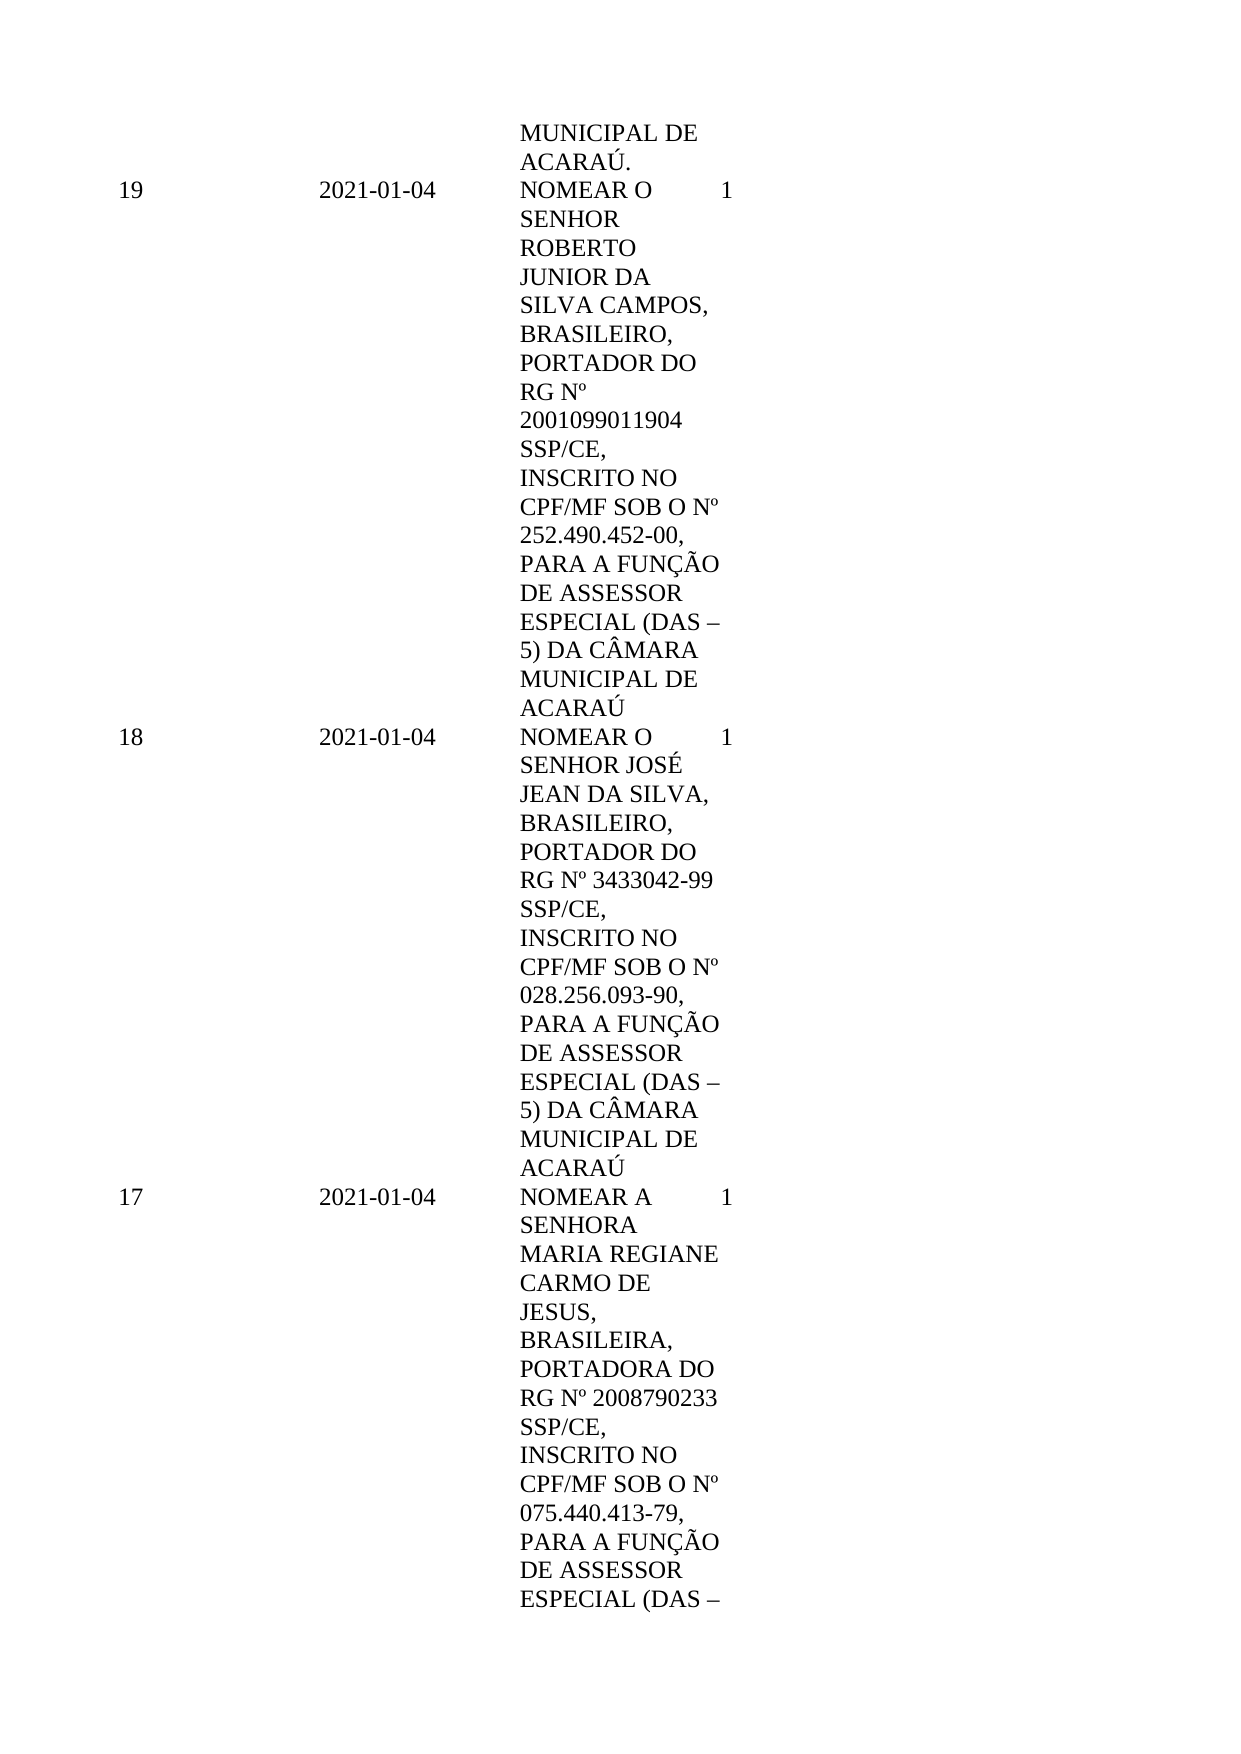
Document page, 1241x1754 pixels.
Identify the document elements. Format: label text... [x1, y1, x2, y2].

table_cell MUNICIPAL DE ACARAÚ. [520, 118, 720, 176]
table_cell 2021-01-04 [319, 176, 519, 722]
table_cell [921, 176, 1122, 722]
table_cell 1 [720, 1182, 921, 1613]
table_cell NOMEAR O SENHOR ROBERTO JUNIOR DA SILVA CAMPOS, BRASILEIRO, PORTADOR DO RG Nº 2001099011904 SSP/CE, INSCRITO NO CPF/MF SOB O Nº 252.490.452-00, PARA A FUNÇÃO DE ASSESSOR ESPECIAL (DAS – 5) DA CÂMARA MUNICIPAL DE ACARAÚ [520, 176, 720, 722]
table_cell 17 [118, 1182, 319, 1613]
table_cell [720, 118, 921, 176]
table_cell NOMEAR A SENHORA MARIA REGIANE CARMO DE JESUS, BRASILEIRA, PORTADORA DO RG Nº 2008790233 SSP/CE, INSCRITO NO CPF/MF SOB O Nº 075.440.413-79, PARA A FUNÇÃO DE ASSESSOR ESPECIAL (DAS – [520, 1182, 720, 1613]
table_cell 18 [118, 722, 319, 1182]
table_cell 2021-01-04 [319, 1182, 519, 1613]
table_cell [319, 118, 519, 176]
table_cell [921, 722, 1122, 1182]
table_cell 1 [720, 176, 921, 722]
table_cell [118, 118, 319, 176]
table_cell 19 [118, 176, 319, 722]
table_cell [921, 118, 1122, 176]
table_cell NOMEAR O SENHOR JOSÉ JEAN DA SILVA, BRASILEIRO, PORTADOR DO RG Nº 3433042-99 SSP/CE, INSCRITO NO CPF/MF SOB O Nº 028.256.093-90, PARA A FUNÇÃO DE ASSESSOR ESPECIAL (DAS – 5) DA CÂMARA MUNICIPAL DE ACARAÚ [520, 722, 720, 1182]
table_cell [921, 1182, 1122, 1613]
table_cell 2021-01-04 [319, 722, 519, 1182]
table_cell 1 [720, 722, 921, 1182]
